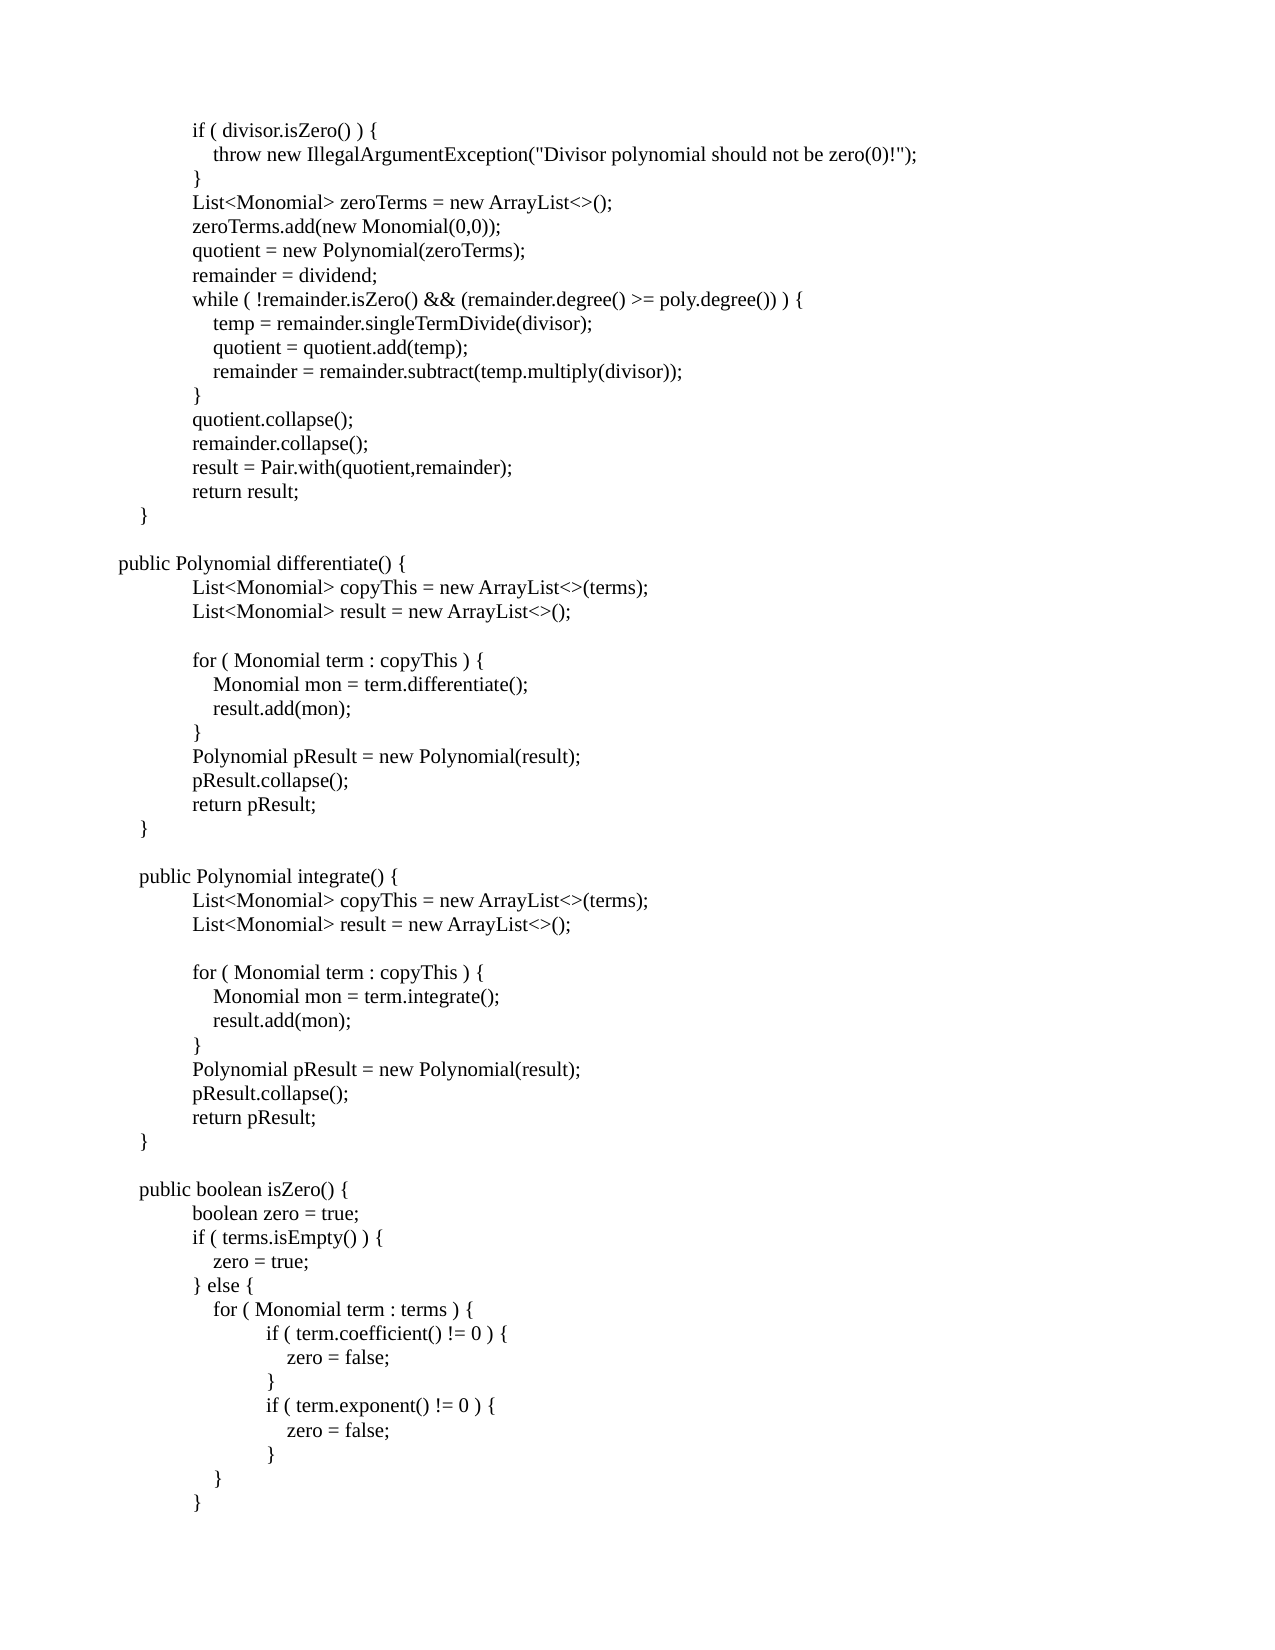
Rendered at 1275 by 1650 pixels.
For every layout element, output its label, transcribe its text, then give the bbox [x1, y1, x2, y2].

text } [118, 503, 1157, 527]
text zero = false; [118, 1417, 1157, 1442]
text List<Monomial> copyThis = new ArrayList<>(terms); [118, 888, 1157, 912]
text } [118, 816, 1157, 840]
text Monomial mon = term.integrate(); [118, 984, 1157, 1008]
text temp = remainder.singleTermDivide(divisor); [118, 311, 1157, 335]
text } [118, 166, 1157, 190]
text pResult.collapse(); [118, 1081, 1157, 1105]
text if ( divisor.isZero() ) { [118, 118, 1157, 142]
text for ( Monomial term : copyThis ) { [118, 647, 1157, 672]
text remainder.collapse(); [118, 431, 1157, 455]
text } else { [118, 1273, 1157, 1297]
text } [118, 1032, 1157, 1057]
text } [118, 1442, 1157, 1466]
text result.add(mon); [118, 1008, 1157, 1032]
text zero = false; [118, 1345, 1157, 1369]
text List<Monomial> result = new ArrayList<>(); [118, 599, 1157, 623]
text if ( terms.isEmpty() ) { [118, 1225, 1157, 1249]
text for ( Monomial term : copyThis ) { [118, 960, 1157, 984]
text } [118, 720, 1157, 744]
text throw new IllegalArgumentException("Divisor polynomial should not be zero(0)!"); [118, 142, 1157, 166]
text quotient = new Polynomial(zeroTerms); [118, 238, 1157, 262]
text if ( term.exponent() != 0 ) { [118, 1393, 1157, 1417]
text return result; [118, 479, 1157, 503]
text zeroTerms.add(new Monomial(0,0)); [118, 214, 1157, 238]
text List<Monomial> copyThis = new ArrayList<>(terms); [118, 575, 1157, 599]
text } [118, 1466, 1157, 1490]
text public boolean isZero() { [118, 1177, 1157, 1201]
text pResult.collapse(); [118, 768, 1157, 792]
text zero = true; [118, 1249, 1157, 1273]
text Monomial mon = term.differentiate(); [118, 672, 1157, 696]
text List<Monomial> zeroTerms = new ArrayList<>(); [118, 190, 1157, 214]
text result.add(mon); [118, 696, 1157, 720]
text boolean zero = true; [118, 1201, 1157, 1225]
text return pResult; [118, 792, 1157, 816]
text remainder = remainder.subtract(temp.multiply(divisor)); [118, 359, 1157, 383]
text public Polynomial integrate() { [118, 864, 1157, 888]
text } [118, 1129, 1157, 1153]
text quotient.collapse(); [118, 407, 1157, 431]
text Polynomial pResult = new Polynomial(result); [118, 1057, 1157, 1081]
text } [118, 1490, 1157, 1514]
text while ( !remainder.isZero() && (remainder.degree() >= poly.degree()) ) { [118, 287, 1157, 311]
text } [118, 383, 1157, 407]
text result = Pair.with(quotient,remainder); [118, 455, 1157, 479]
text if ( term.coefficient() != 0 ) { [118, 1321, 1157, 1345]
text for ( Monomial term : terms ) { [118, 1297, 1157, 1321]
text } [118, 1369, 1157, 1393]
text remainder = dividend; [118, 262, 1157, 287]
text Polynomial pResult = new Polynomial(result); [118, 744, 1157, 768]
text return pResult; [118, 1105, 1157, 1129]
text public Polynomial differentiate() { [118, 551, 1157, 575]
text List<Monomial> result = new ArrayList<>(); [118, 912, 1157, 936]
text quotient = quotient.add(temp); [118, 335, 1157, 359]
